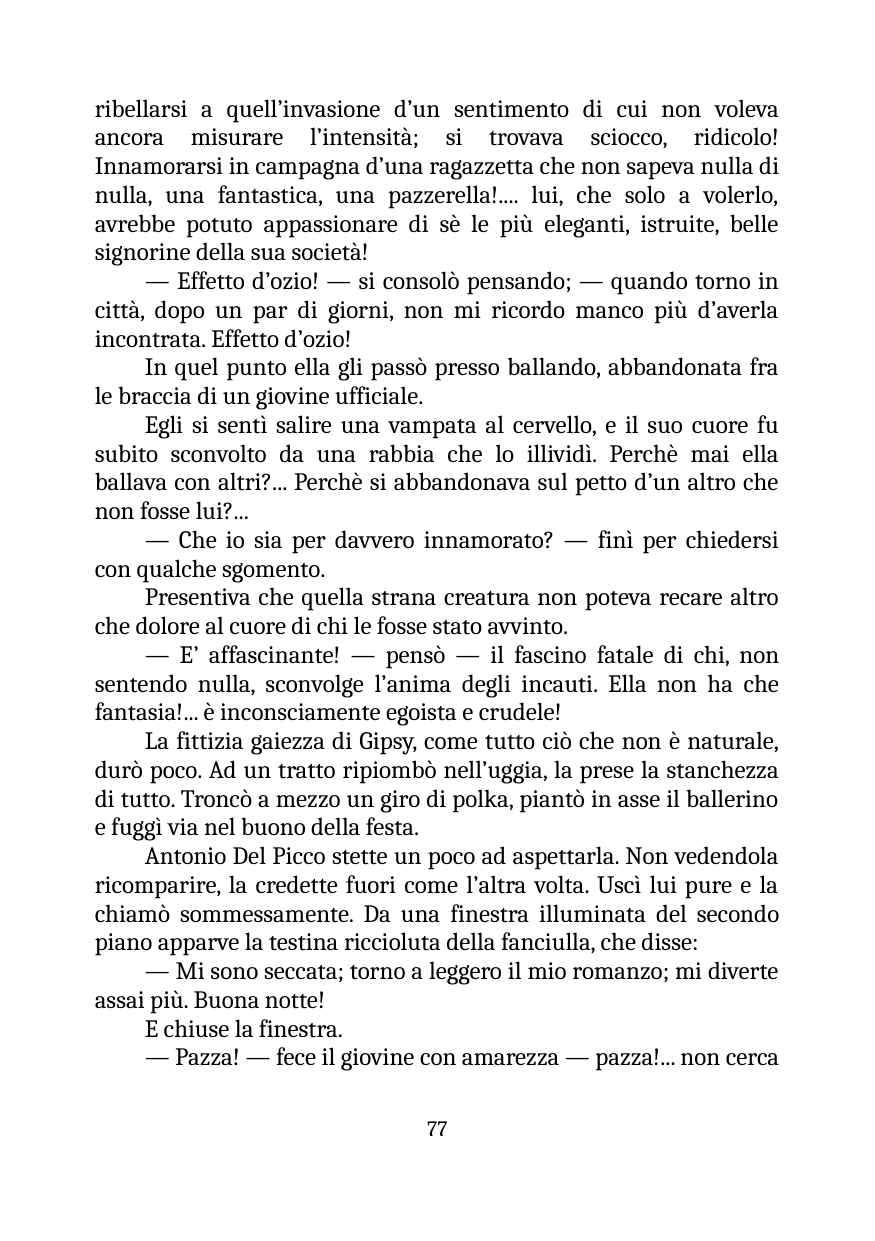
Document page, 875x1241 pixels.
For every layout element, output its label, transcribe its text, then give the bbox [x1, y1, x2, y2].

text Antonio Del Picco stette un poco ad aspettarla. Non vedendola ricomparire, la credette fuori come l’altra volta. Uscì lui pure e la chiamò sommessamente. Da una finestra illuminata del secondo piano apparve la testina riccioluta della fanciulla, che disse: [94, 842, 779, 957]
text — Che io sia per davvero innamorato? — finì per chiedersi con qualche sgomento. [94, 526, 779, 583]
text — Mi sono seccata; torno a leggero il mio romanzo; mi diverte assai più. Buona notte! [94, 957, 779, 1014]
text ribellarsi a quell’invasione d’un sentimento di cui non voleva ancora misurare l’intensità; si trovava sciocco, ridicolo! Innamorarsi in campagna d’una ragazzetta che non sapeva nulla di nulla, una fantastica, una pazzerella!.... lui, che solo a volerlo, avrebbe potuto appassionare di sè le più eleganti, istruite, belle signorine della sua società! [94, 94, 779, 267]
text — Pazza! — fece il giovine con amarezza — pazza!... non cerca [94, 1043, 779, 1072]
text — Effetto d’ozio! — si consolò pensando; — quando torno in città, dopo un par di giorni, non mi ricordo manco più d’averla incontrata. Effetto d’ozio! [94, 267, 779, 353]
text Egli si sentì salire una vampata al cervello, e il suo cuore fu subito sconvolto da una rabbia che lo illividì. Perchè mai ella ballava con altri?... Perchè si abbandonava sul petto d’un altro che non fosse lui?... [94, 411, 779, 526]
text La fittizia gaiezza di Gipsy, come tutto ciò che non è naturale, durò poco. Ad un tratto ripiombò nell’uggia, la prese la stanchezza di tutto. Troncò a mezzo un giro di polka, piantò in asse il ballerino e fuggì via nel buono della festa. [94, 727, 779, 842]
text — E’ affascinante! — pensò — il fascino fatale di chi, non sentendo nulla, sconvolge l’anima degli incauti. Ella non ha che fantasia!... è inconsciamente egoista e crudele! [94, 641, 779, 727]
text E chiuse la finestra. [94, 1014, 779, 1043]
text Presentiva che quella strana creatura non poteva recare altro che dolore al cuore di chi le fosse stato avvinto. [94, 583, 779, 641]
text In quel punto ella gli passò presso ballando, abbandonata fra le braccia di un giovine ufficiale. [94, 353, 779, 411]
